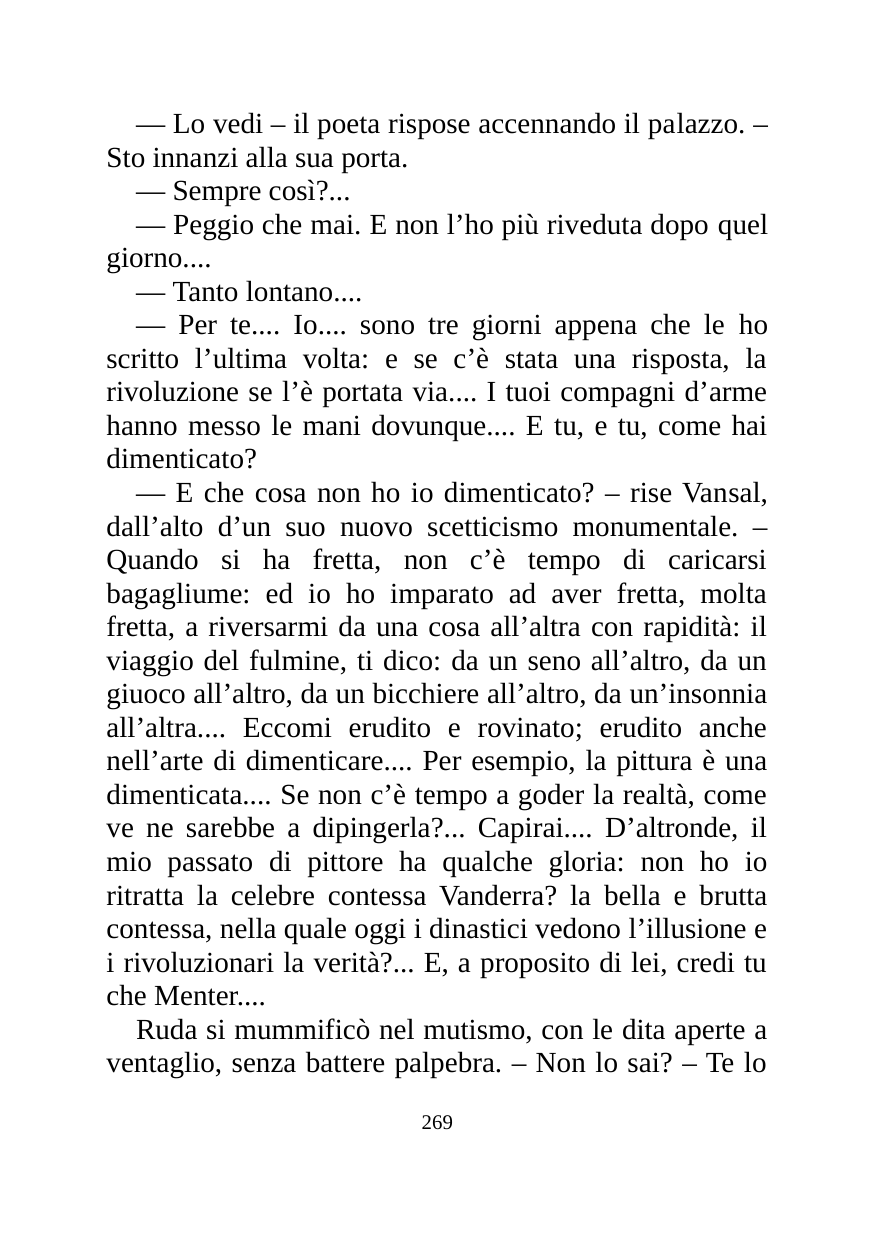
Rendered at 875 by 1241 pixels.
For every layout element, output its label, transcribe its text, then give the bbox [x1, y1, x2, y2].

text — Tanto lontano.... [106, 274, 768, 307]
text — Per te.... Io.... sono tre giorni appena che le ho scritto l’ultima volta: e se c’è stata una risposta, la rivoluzione se l’è portata via.... I tuoi compagni d’arme hanno messo le mani dovunque.... E tu, e tu, come hai dimenticato? [106, 307, 768, 475]
text — E che cosa non ho io dimenticato? – rise Vansal, dall’alto d’un suo nuovo scetticismo monumentale. – Quando si ha fretta, non c’è tempo di caricarsi bagagliume: ed io ho imparato ad aver fretta, molta fretta, a riversarmi da una cosa all’altra con rapidità: il viaggio del fulmine, ti dico: da un seno all’altro, da un giuoco all’altro, da un bicchiere all’altro, da un’insonnia all’altra.... Eccomi erudito e rovinato; erudito anche nell’arte di dimenticare.... Per esempio, la pittura è una dimenticata.... Se non c’è tempo a goder la realtà, come ve ne sarebbe a dipingerla?... Capirai.... D’altronde, il mio passato di pittore ha qualche gloria: non ho io ritratta la celebre contessa Vanderra? la bella e brutta contessa, nella quale oggi i dinastici vedono l’illusione e i rivoluzionari la verità?... E, a proposito di lei, credi tu che Menter.... [106, 475, 768, 1012]
text Ruda si mummificò nel mutismo, con le dita aperte a ventaglio, senza battere palpebra. – Non lo sai? – Te lo [106, 1012, 768, 1079]
text — Peggio che mai. E non l’ho più riveduta dopo quel giorno.... [106, 207, 768, 274]
text — Lo vedi – il poeta rispose accennando il palazzo. – Sto innanzi alla sua porta. [106, 106, 768, 173]
text — Sempre così?... [106, 173, 768, 207]
